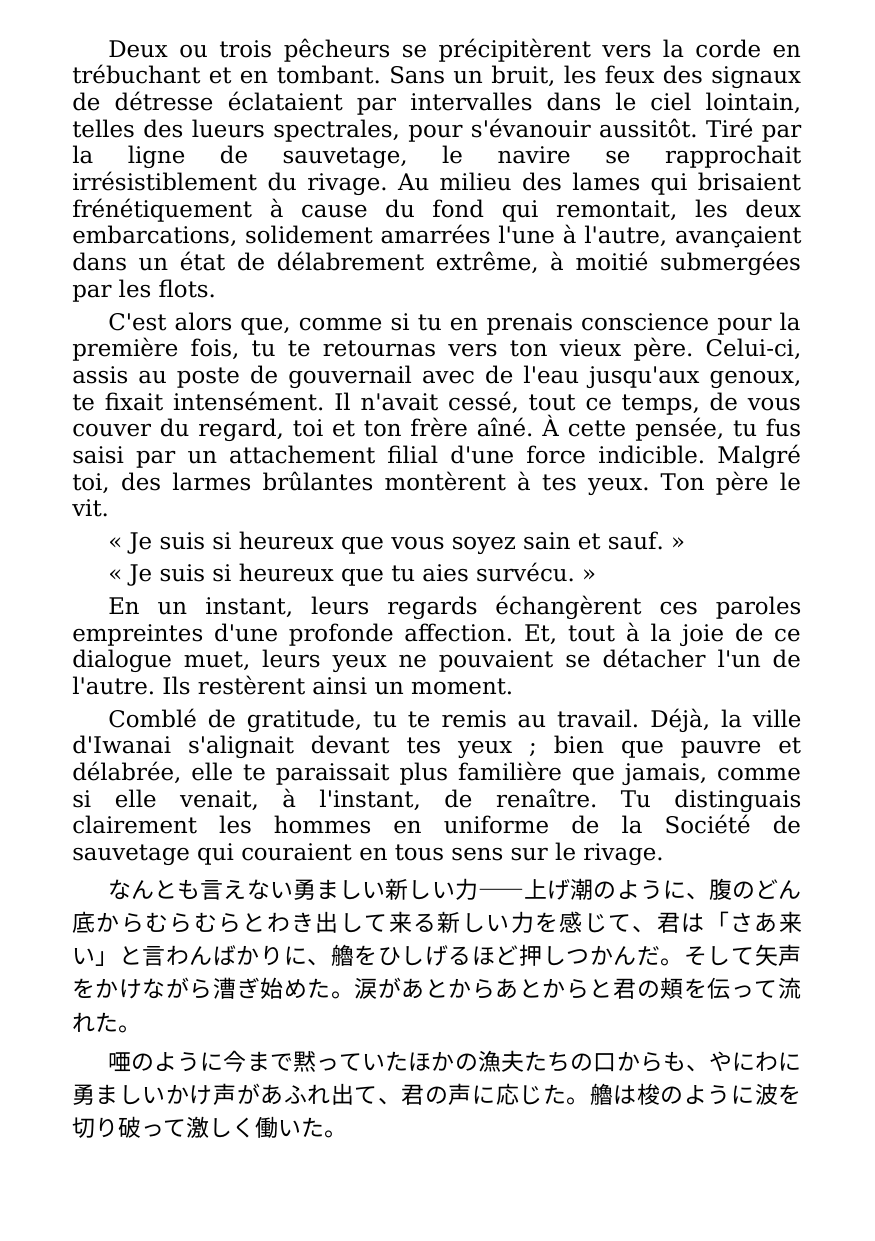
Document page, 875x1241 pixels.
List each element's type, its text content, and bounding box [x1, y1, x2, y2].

text En un instant, leurs regards échangèrent ces paroles empreintes d'une profonde affection. Et, tout à la joie de ce dialogue muet, leurs yeux ne pouvaient se détacher l'un de l'autre. Ils restèrent ainsi un moment. [72, 593, 802, 700]
text なんとも言えない勇ましい新しい力――上げ潮のように、腹のどん底からむらむらとわき出して来る新しい力を感じて、君は「さあ来い」と言わんばかりに、艪をひしげるほど押しつかんだ。そして矢声をかけながら漕ぎ始めた。涙があとからあとからと君の頬を伝って流れた。 [72, 872, 802, 1038]
text « Je suis si heureux que vous soyez sain et sauf. » [72, 528, 802, 554]
text « Je suis si heureux que tu aies survécu. » [72, 561, 802, 587]
text C'est alors que, comme si tu en prenais conscience pour la première fois, tu te retournas vers ton vieux père. Celui-ci, assis au poste de gouvernail avec de l'eau jusqu'aux genoux, te fixait intensément. Il n'avait cessé, tout ce temps, de vous couver du regard, toi et ton frère aîné. À cette pensée, tu fus saisi par un attachement filial d'une force indicible. Malgré toi, des larmes brûlantes montèrent à tes yeux. Ton père le vit. [72, 309, 802, 522]
text 唖のように今まで黙っていたほかの漁夫たちの口からも、やにわに勇ましいかけ声があふれ出て、君の声に応じた。艪は梭のように波を切り破って激しく働いた。 [72, 1044, 802, 1143]
text Comblé de gratitude, tu te remis au travail. Déjà, la ville d'Iwanai s'alignait devant tes yeux ; bien que pauvre et délabrée, elle te paraissait plus familière que jamais, comme si elle venait, à l'instant, de renaître. Tu distinguais clairement les hommes en uniforme de la Société de sauvetage qui couraient en tous sens sur le rivage. [72, 706, 802, 866]
text Deux ou trois pêcheurs se précipitèrent vers la corde en trébuchant et en tombant. Sans un bruit, les feux des signaux de détresse éclataient par intervalles dans le ciel lointain, telles des lueurs spectrales, pour s'évanouir aussitôt. Tiré par la ligne de sauvetage, le navire se rapprochait irrésistiblement du rivage. Au milieu des lames qui brisaient frénétiquement à cause du fond qui remontait, les deux embarcations, solidement amarrées l'une à l'autre, avançaient dans un état de délabrement extrême, à moitié submergées par les flots. [72, 36, 802, 303]
